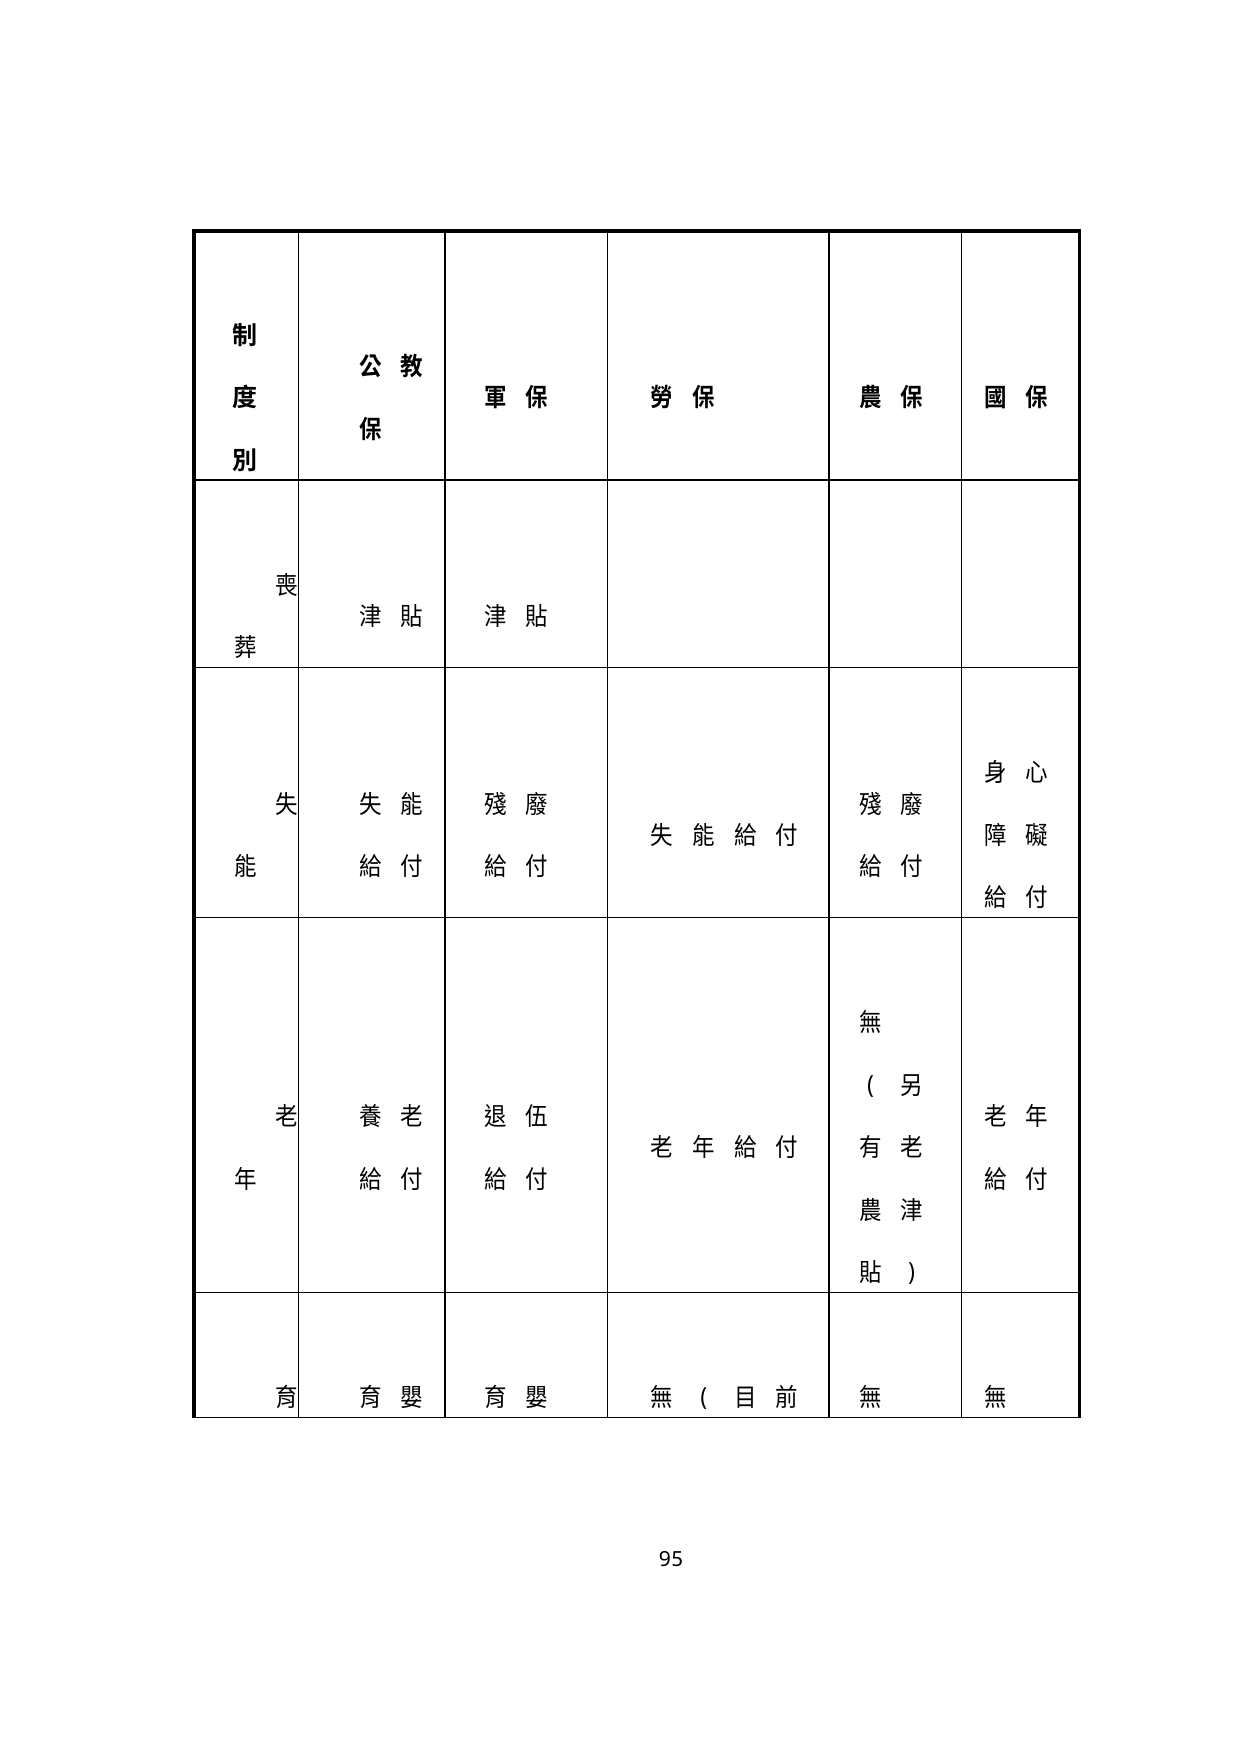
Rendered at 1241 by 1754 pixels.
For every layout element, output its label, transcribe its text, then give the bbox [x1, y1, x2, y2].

table_cell 津貼 [446, 481, 607, 667]
table_cell 無 [962, 1293, 1078, 1417]
table_cell 育嬰 [299, 1293, 444, 1417]
table_header 農保 [830, 233, 961, 479]
table_cell 無(另有老農津貼) [830, 918, 961, 1292]
table_cell 養老給付 [299, 918, 444, 1292]
table_cell 育嬰 [446, 1293, 607, 1417]
table_cell [830, 481, 961, 667]
table_cell 失能給付 [299, 668, 444, 917]
table_cell 退伍給付 [446, 918, 607, 1292]
table_header 公教保 [299, 233, 444, 479]
table_cell 無(目前 [608, 1293, 828, 1417]
table_cell 津貼 [299, 481, 444, 667]
table_cell 老年給付 [608, 918, 828, 1292]
table_cell 老年給付 [962, 918, 1078, 1292]
table_cell 失能給付 [608, 668, 828, 917]
table_cell 身心障礙給付 [962, 668, 1078, 917]
table_header 軍保 [446, 233, 607, 479]
table_cell [608, 481, 828, 667]
table_cell [962, 481, 1078, 667]
table_cell 無 [830, 1293, 961, 1417]
table_cell 育 [196, 1293, 298, 1417]
table_cell 失能 [196, 668, 298, 917]
table_cell 喪葬 [196, 481, 298, 667]
table_cell 殘廢給付 [446, 668, 607, 917]
table_cell 殘廢給付 [830, 668, 961, 917]
table_header 國保 [962, 233, 1078, 479]
table_header 勞保 [608, 233, 828, 479]
table_cell 老年 [196, 918, 298, 1292]
table_header 制度別 [196, 233, 298, 479]
